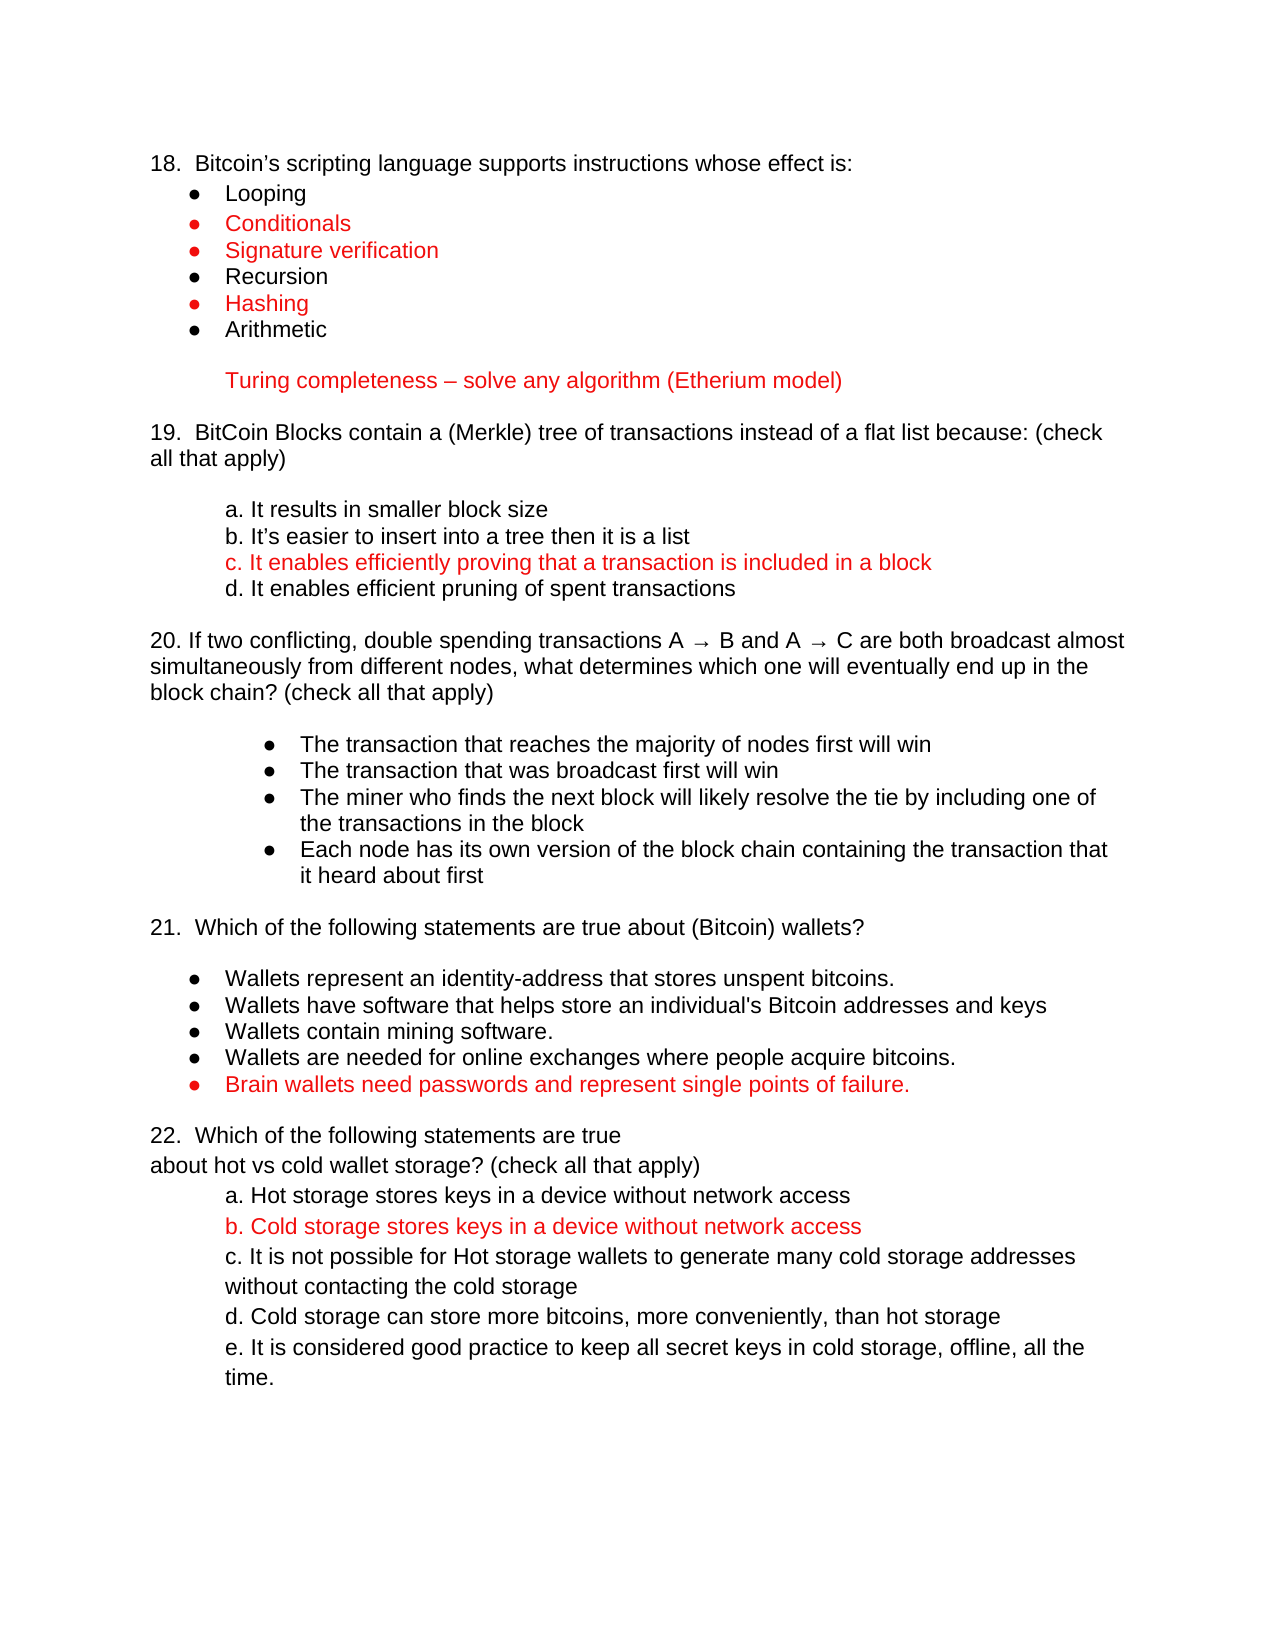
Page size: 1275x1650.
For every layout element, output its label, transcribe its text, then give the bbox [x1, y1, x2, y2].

text b. Cold storage stores keys in a device without network access [225, 1213, 1125, 1239]
list Conditionals [187, 210, 1125, 237]
list Hashing [187, 289, 1125, 316]
text about hot vs cold wallet storage? (check all that apply) [150, 1152, 1125, 1178]
list Recursion [187, 263, 1125, 289]
list Wallets are needed for online exchanges where people acquire bitcoins. [187, 1044, 1125, 1071]
text a. It results in smaller block size [225, 496, 1125, 523]
list Brain wallets need passwords and represent single points of failure. [187, 1071, 1125, 1097]
list The miner who finds the next block will likely resolve the tie by including one of the transactions in the block [262, 783, 1125, 836]
text b. It’s easier to insert into a tree then it is a list [225, 523, 1125, 549]
list Wallets have software that helps store an individual's Bitcoin addresses and keys [187, 992, 1125, 1018]
list The transaction that was broadcast first will win [262, 757, 1125, 783]
list Wallets contain mining software. [187, 1018, 1125, 1044]
text c. It is not possible for Hot storage wallets to generate many cold storage addresses without contacting the cold storage [225, 1243, 1125, 1299]
text c. It enables efficiently proving that a transaction is included in a block [225, 549, 1125, 575]
list Signature verification [187, 237, 1125, 263]
list Arithmetic [187, 316, 1125, 342]
list Looping [187, 180, 1125, 207]
text 19. BitCoin Blocks contain a (Merkle) tree of transactions instead of a flat list because: (check all that apply) [150, 418, 1125, 471]
text e. It is considered good practice to keep all secret keys in cold storage, offline, all the time. [225, 1333, 1125, 1390]
text 20. If two conflicting, double spending transactions A → B and A → C are both broadcast almost simultaneously from different nodes, what determines which one will eventually end up in the block chain? (check all that apply) [150, 627, 1125, 706]
text 22. Which of the following statements are true [150, 1122, 1125, 1148]
list Wallets represent an identity-address that stores unspent bitcoins. [187, 965, 1125, 992]
list Each node has its own version of the block chain containing the transaction that it heard about first [262, 836, 1125, 889]
text d. It enables efficient pruning of spent transactions [225, 575, 1125, 602]
text a. Hot storage stores keys in a device without network access [225, 1182, 1125, 1209]
text 18. Bitcoin’s scripting language supports instructions whose effect is: [150, 150, 1125, 176]
text 21. Which of the following statements are true about (Bitcoin) wallets? [150, 914, 1125, 940]
list Turing completeness – solve any algorithm (Etherium model) [187, 367, 1125, 393]
text d. Cold storage can store more bitcoins, more conveniently, than hot storage [225, 1303, 1125, 1329]
list The transaction that reaches the majority of nodes first will win [262, 731, 1125, 757]
